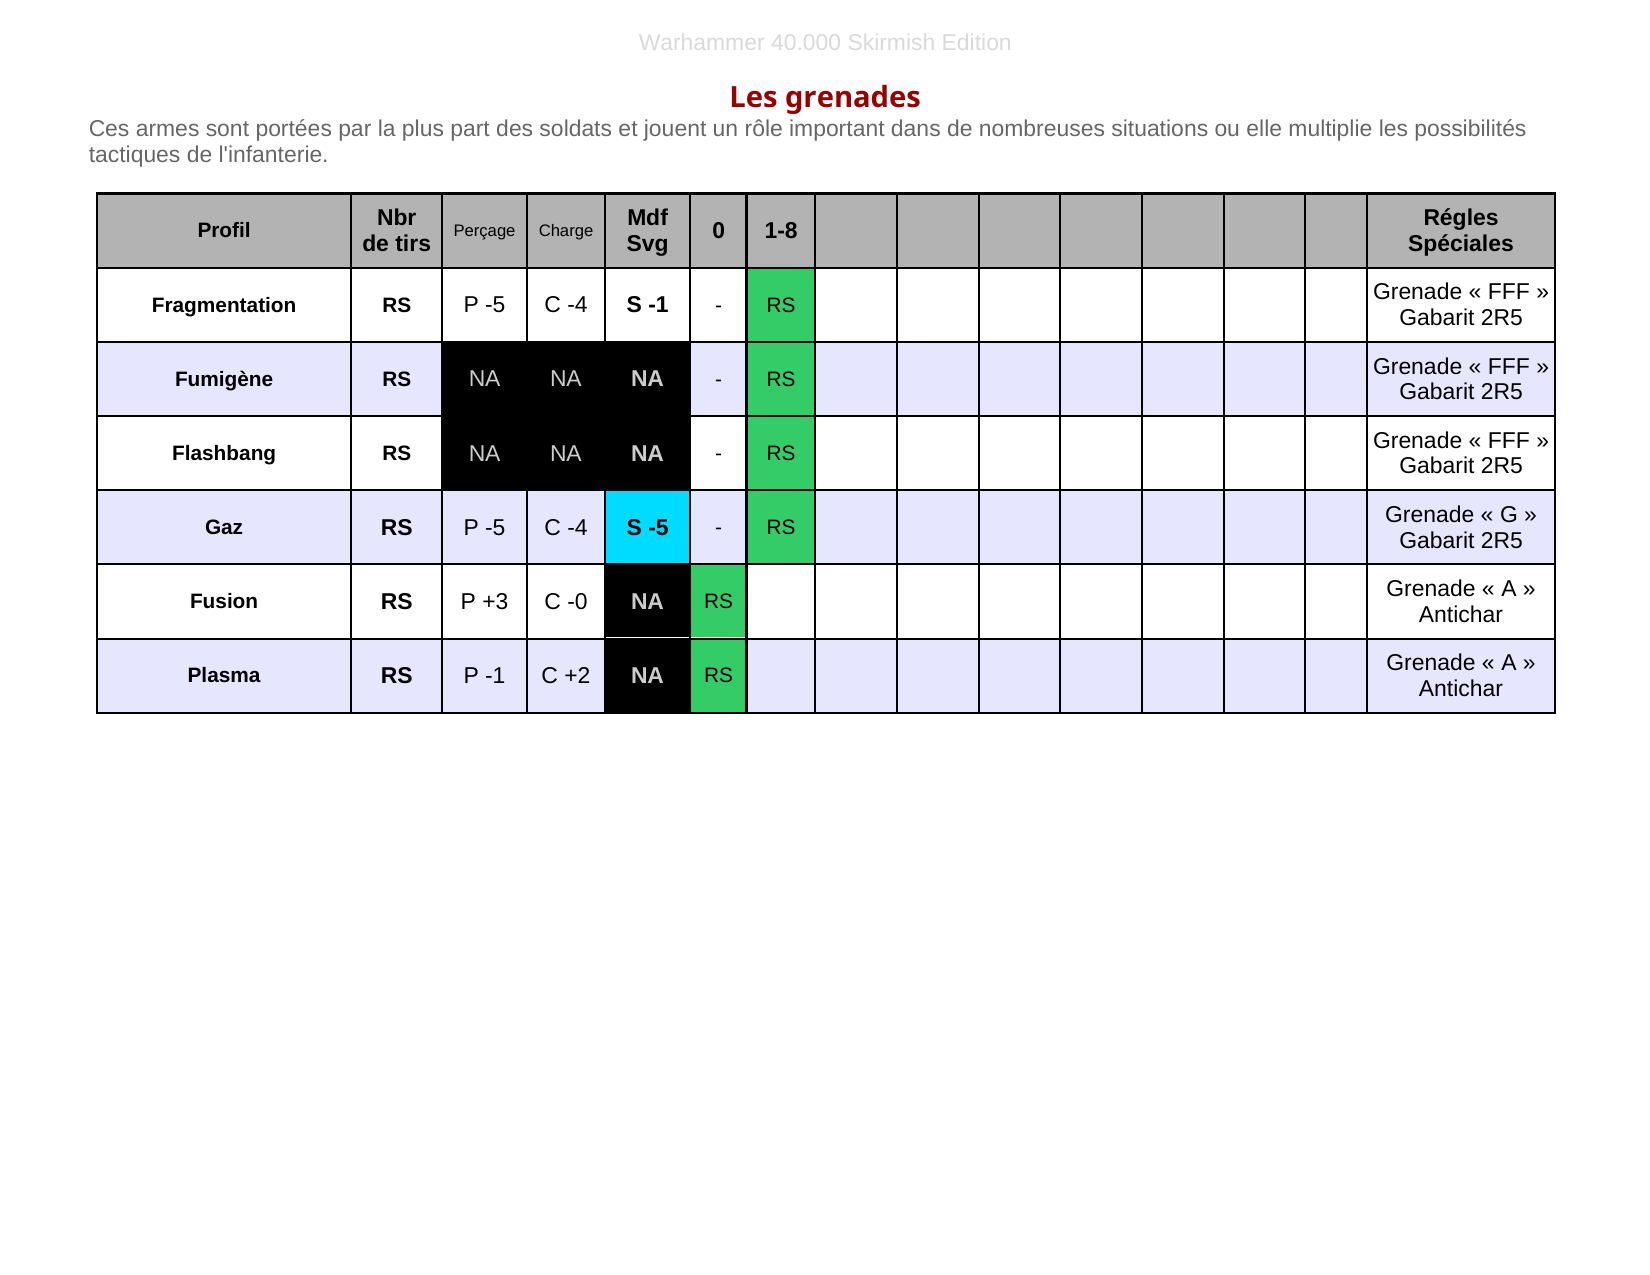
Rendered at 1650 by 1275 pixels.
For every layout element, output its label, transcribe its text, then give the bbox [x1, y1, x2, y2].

table_cell [1306, 640, 1366, 712]
table_cell Gaz [98, 491, 350, 563]
table_cell P -5 [443, 491, 526, 563]
table_cell [1306, 417, 1366, 489]
text Ces armes sont portées par la plus part des soldats et jouent un rôle important dans de nombreuses situations ou elle multiplie les possibilités tactiques de l'infanterie. [88, 116, 1561, 167]
table_cell [980, 640, 1059, 712]
table_cell NA [443, 417, 526, 489]
table_cell RS [352, 491, 441, 563]
table_header Perçage [443, 195, 526, 267]
table_cell RS [352, 417, 441, 489]
table_cell RS [691, 640, 745, 712]
table_cell [1225, 417, 1304, 489]
table_cell - [691, 343, 745, 415]
table_cell RS [691, 565, 745, 637]
table_cell [1306, 269, 1366, 341]
table_cell P -5 [443, 269, 526, 341]
table_cell Grenade « A » Antichar [1368, 565, 1554, 637]
table_cell RS [352, 269, 441, 341]
table_cell [898, 491, 978, 563]
table_cell [898, 417, 978, 489]
table_cell RS [352, 640, 441, 712]
table_cell RS [748, 269, 814, 341]
table_cell [816, 640, 896, 712]
subtitle Les grenades [88, 76, 1561, 116]
table_cell RS [748, 491, 814, 563]
table_cell Grenade « FFF » Gabarit 2R5 [1368, 269, 1554, 341]
table_cell [1306, 565, 1366, 637]
table_cell [1225, 491, 1304, 563]
table_cell [1143, 343, 1223, 415]
table_cell NA [606, 417, 689, 489]
table_header Nbr de tirs [352, 195, 441, 267]
table_cell [1061, 269, 1141, 341]
table_cell [1143, 417, 1223, 489]
table_cell [816, 565, 896, 637]
table_cell Fragmentation [98, 269, 350, 341]
table_cell C -0 [528, 565, 604, 637]
table_cell [1225, 343, 1304, 415]
table_cell [1143, 491, 1223, 563]
table_header Charge [528, 195, 604, 267]
table_cell [898, 269, 978, 341]
table_cell [1143, 565, 1223, 637]
table_header [980, 195, 1059, 267]
table_cell RS [748, 417, 814, 489]
table_cell C -4 [528, 269, 604, 341]
table_cell S -5 [606, 491, 689, 563]
table_cell RS [748, 343, 814, 415]
table_header [898, 195, 978, 267]
table_cell Flashbang [98, 417, 350, 489]
table_cell NA [528, 417, 604, 489]
table_cell RS [352, 565, 441, 637]
table_header 0 [691, 195, 745, 267]
table_cell [1143, 269, 1223, 341]
table_header [1061, 195, 1141, 267]
table_cell [898, 565, 978, 637]
table_cell [1061, 491, 1141, 563]
table_cell [1306, 343, 1366, 415]
table_cell RS [352, 343, 441, 415]
table_cell NA [443, 343, 526, 415]
table_cell [816, 417, 896, 489]
table_cell Grenade « FFF » Gabarit 2R5 [1368, 343, 1554, 415]
table_cell Plasma [98, 640, 350, 712]
table_cell [980, 269, 1059, 341]
table_cell [1225, 640, 1304, 712]
table_cell Fusion [98, 565, 350, 637]
table_cell [816, 343, 896, 415]
table_cell [1061, 565, 1141, 637]
table_cell [1143, 640, 1223, 712]
table_cell [748, 640, 814, 712]
table_cell [1061, 343, 1141, 415]
table_cell [980, 565, 1059, 637]
table_cell [1061, 417, 1141, 489]
table_cell NA [606, 640, 689, 712]
table_cell P +3 [443, 565, 526, 637]
table_header Régles Spéciales [1368, 195, 1554, 267]
table_cell - [691, 417, 745, 489]
table_cell [1225, 269, 1304, 341]
table_cell C +2 [528, 640, 604, 712]
table_cell NA [528, 343, 604, 415]
table_header [816, 195, 896, 267]
table_cell [816, 491, 896, 563]
table_cell - [691, 269, 745, 341]
table_header [1143, 195, 1223, 267]
table_cell [1061, 640, 1141, 712]
table_cell Grenade « FFF » Gabarit 2R5 [1368, 417, 1554, 489]
table_header Mdf Svg [606, 195, 689, 267]
table_cell NA [606, 565, 689, 637]
table_cell P -1 [443, 640, 526, 712]
table_cell C -4 [528, 491, 604, 563]
table_cell [748, 565, 814, 637]
table_cell [1306, 491, 1366, 563]
table_cell - [691, 491, 745, 563]
table_header [1225, 195, 1304, 267]
table_cell S -1 [606, 269, 689, 341]
table_cell [980, 417, 1059, 489]
table_header Profil [98, 195, 350, 267]
table_cell Grenade « A » Antichar [1368, 640, 1554, 712]
table_header [1306, 195, 1366, 267]
table_header 1-8 [748, 195, 814, 267]
table_cell [980, 491, 1059, 563]
table_cell NA [606, 343, 689, 415]
table_cell Grenade « G » Gabarit 2R5 [1368, 491, 1554, 563]
table_cell [898, 343, 978, 415]
table_cell [1225, 565, 1304, 637]
table_cell Fumigène [98, 343, 350, 415]
table_cell [898, 640, 978, 712]
table_cell [816, 269, 896, 341]
table_cell [980, 343, 1059, 415]
